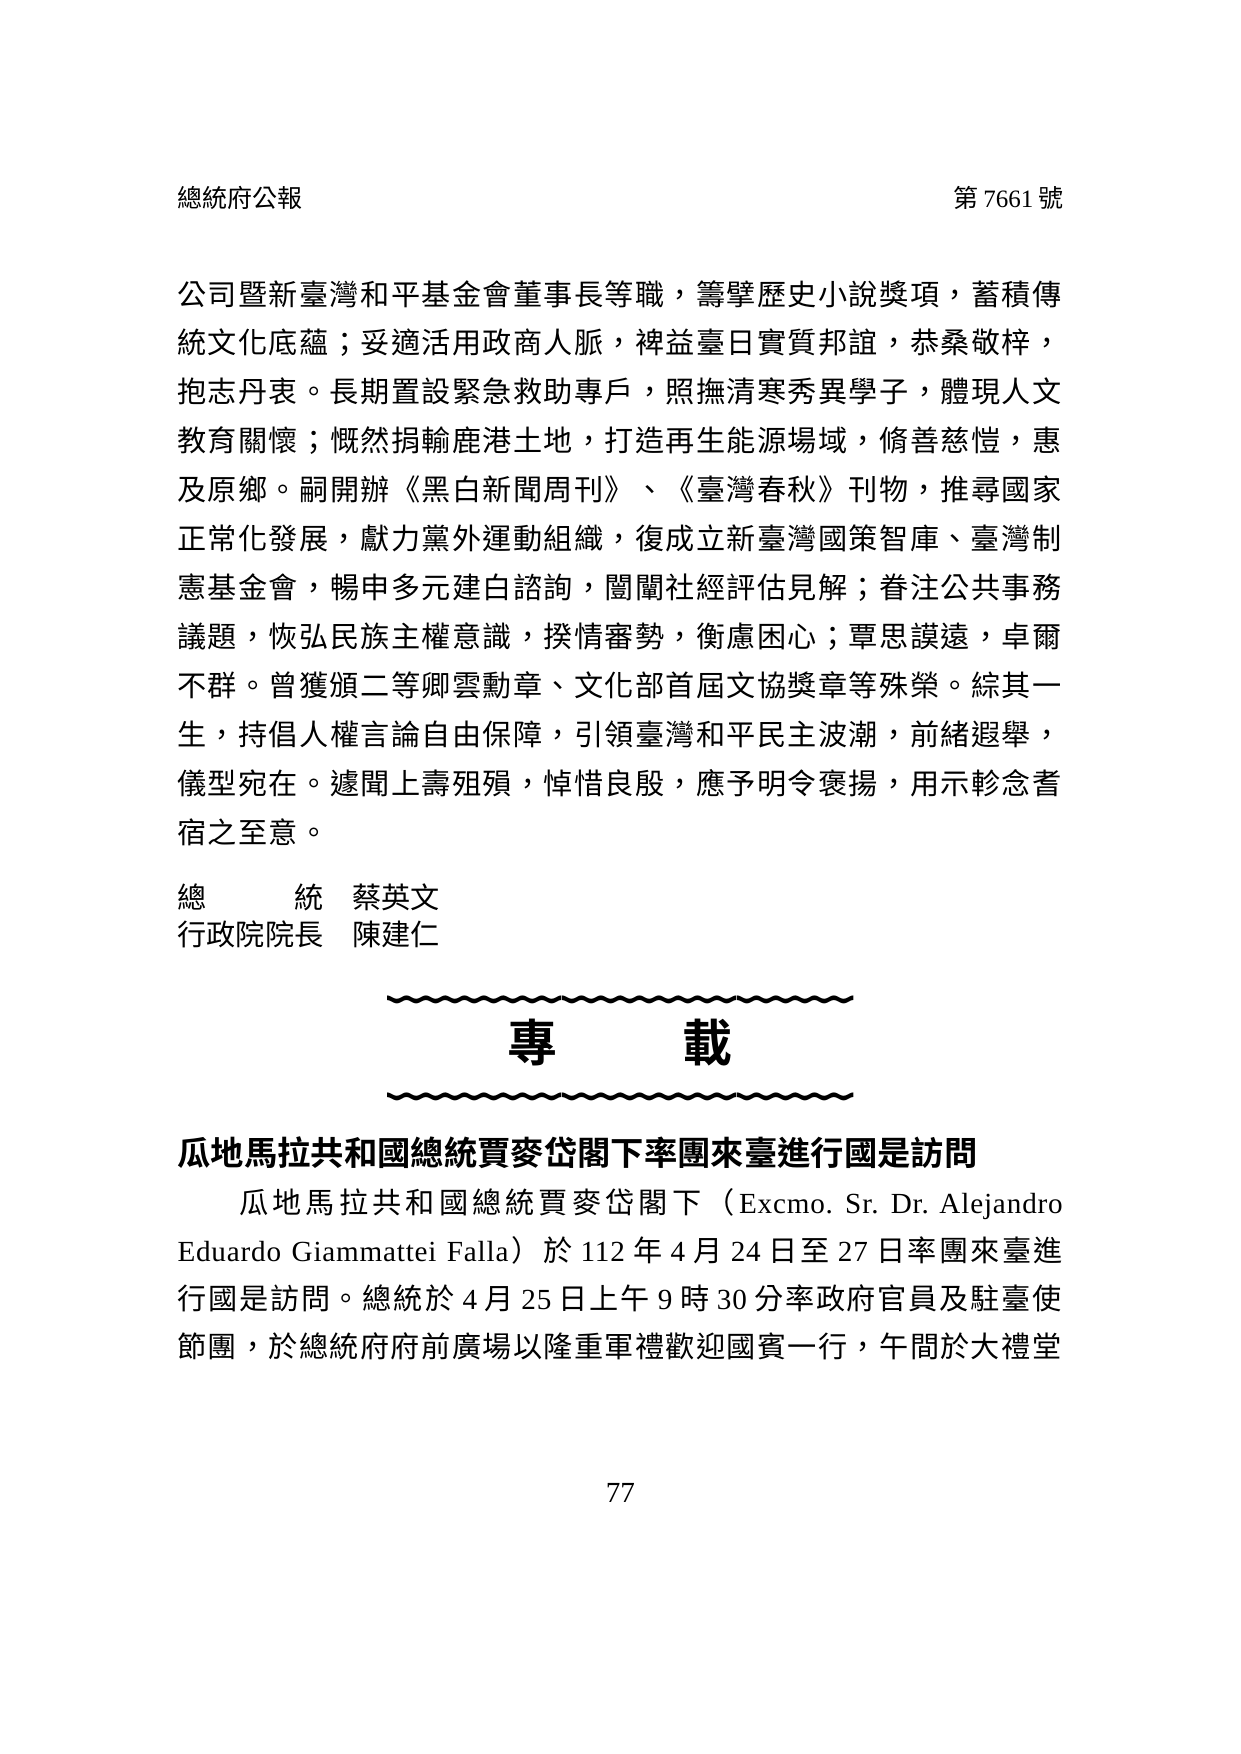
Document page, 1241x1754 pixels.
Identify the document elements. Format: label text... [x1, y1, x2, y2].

text 瓜地馬拉共和國總統賈麥岱閣下（Excmo. Sr. Dr. Alejandro Eduardo Giammattei Falla）於112年4月24日至27日率團來臺進行國是訪問。總統於4月25日上午9時30分率政府官員及駐臺使節團，於總統府府前廣場以隆重軍禮歡迎國賓一行，午間於大禮堂 [177, 1175, 1063, 1367]
text 瓜地馬拉共和國總統賈麥岱閣下率團來臺進行國是訪問 [177, 1126, 1063, 1175]
text 專載 [177, 1003, 1063, 1076]
text 總 統 蔡英文 行政院院長 陳建仁 [177, 878, 1063, 953]
text 公司暨新臺灣和平基金會董事長等職，籌擘歷史小說獎項，蓄積傳統文化底蘊；妥適活用政商人脈，裨益臺日實質邦誼，恭桑敬梓，抱志丹衷。長期置設緊急救助專戶，照撫清寒秀異學子，體現人文教育關懷；慨然捐輸鹿港土地，打造再生能源場域，脩善慈愷，惠及原鄉。嗣開辦《黑白新聞周刊》、《臺灣春秋》刊物，推尋國家正常化發展，獻力黨外運動組織，復成立新臺灣國策智庫、臺灣制憲基金會，暢申多元建白諮詢，闓闡社經評估見解；眷注公共事務議題，恢弘民族主權意識，揆情審勢，衡慮困心；覃思謨遠，卓爾不群。曾獲頒二等卿雲勳章、文化部首屆文協獎章等殊榮。綜其一生，持倡人權言論自由保障，引領臺灣和平民主波潮，前緒遐舉，儀型宛在。遽聞上壽殂殞，悼惜良殷，應予明令褒揚，用示軫念耆宿之至意。 [177, 266, 1063, 853]
text ﹏﹏﹏﹏﹏﹏﹏﹏ [177, 978, 1063, 1003]
text ﹏﹏﹏﹏﹏﹏﹏﹏ [177, 1076, 1063, 1101]
